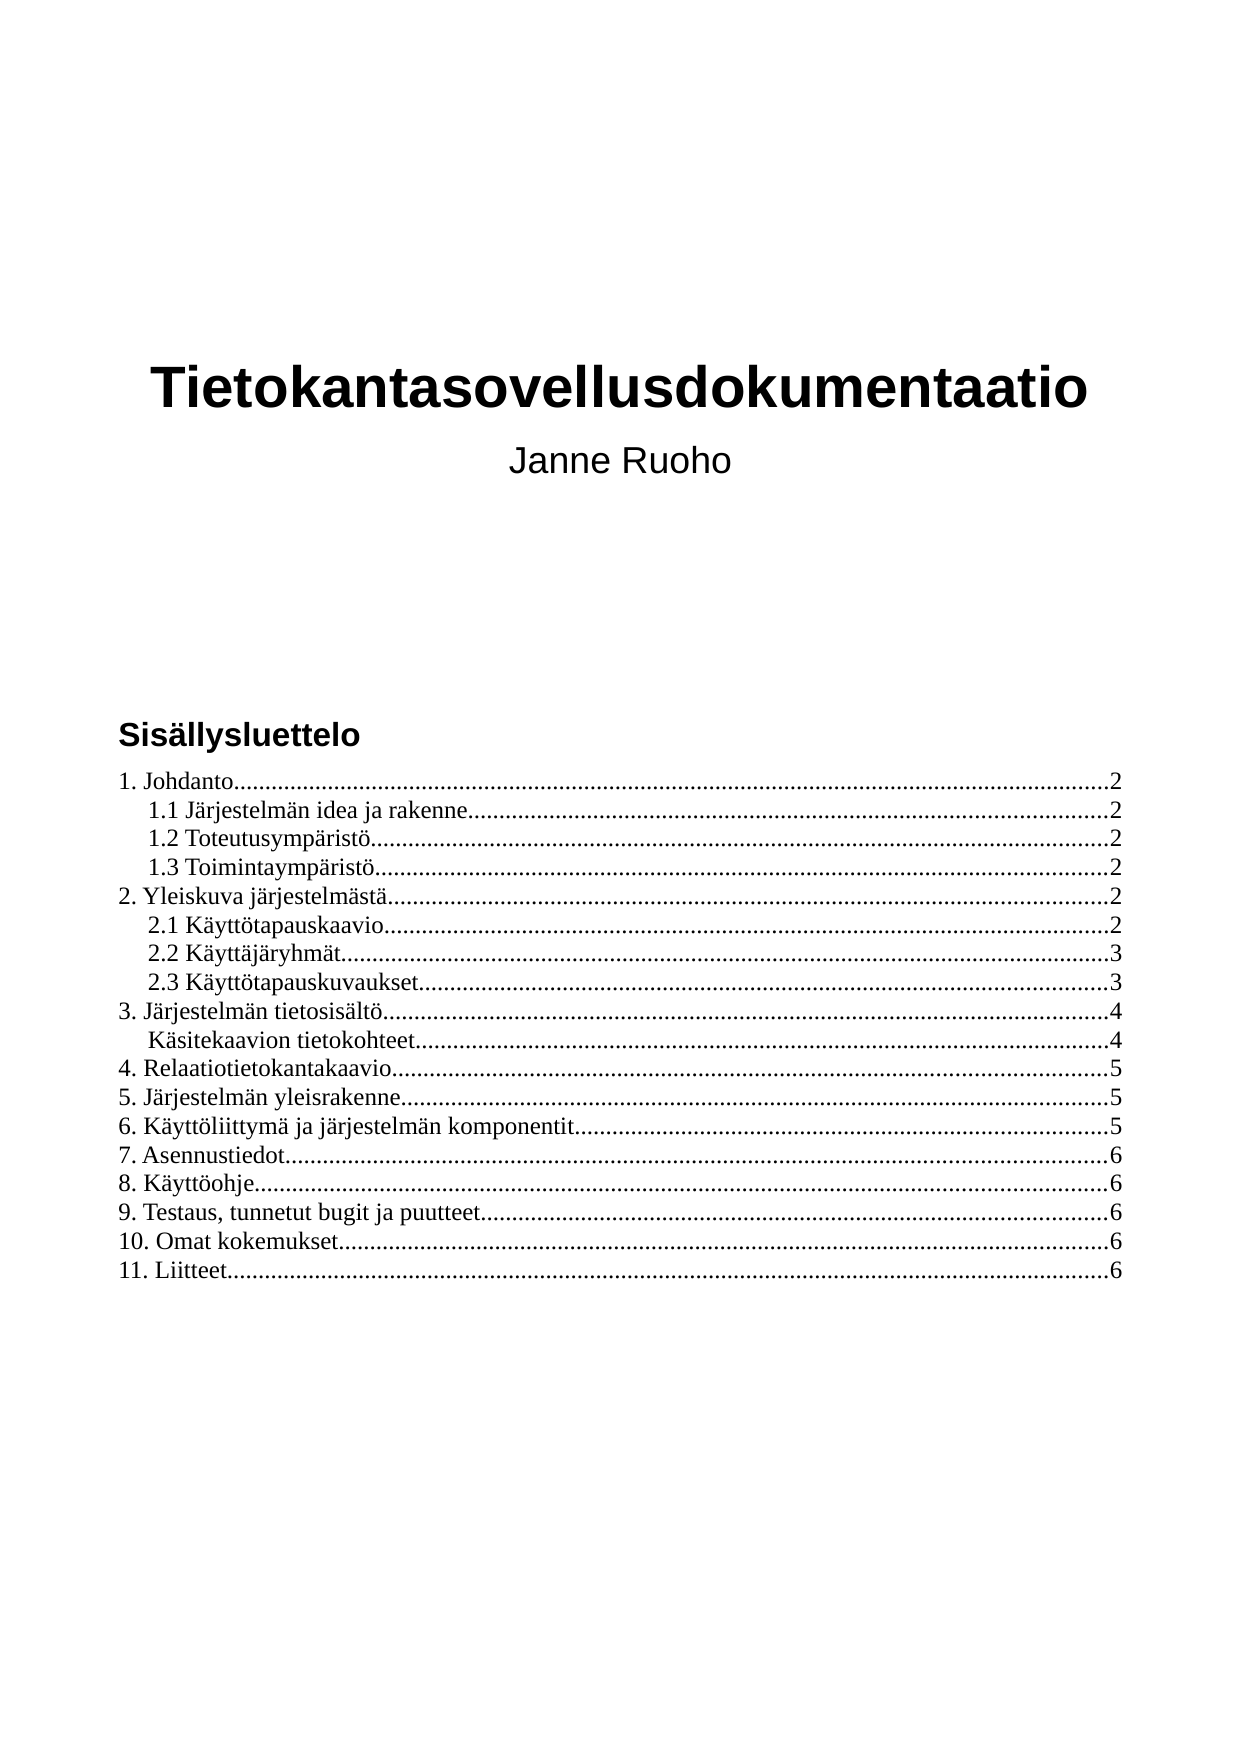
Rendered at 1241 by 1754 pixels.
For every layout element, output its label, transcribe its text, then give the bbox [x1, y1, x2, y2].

text 1. Johdanto 2 [118, 766, 1122, 795]
text 5. Järjestelmän yleisrakenne 5 [118, 1082, 1122, 1111]
subtitle Janne Ruoho [118, 438, 1122, 481]
text 2.2 Käyttäjäryhmät 3 [148, 938, 1122, 967]
text 1.3 Toimintaympäristö 2 [148, 852, 1122, 881]
text 7. Asennustiedot 6 [118, 1140, 1122, 1168]
text 2.1 Käyttötapauskaavio 2 [148, 910, 1122, 938]
text 9. Testaus, tunnetut bugit ja puutteet 6 [118, 1197, 1122, 1226]
subtitle Sisällysluettelo [118, 715, 1122, 753]
text 11. Liitteet 6 [118, 1255, 1122, 1283]
text 3. Järjestelmän tietosisältö 4 [118, 996, 1122, 1025]
text 8. Käyttöohje 6 [118, 1168, 1122, 1197]
text 10. Omat kokemukset 6 [118, 1226, 1122, 1255]
text 4. Relaatiotietokantakaavio 5 [118, 1053, 1122, 1082]
text Käsitekaavion tietokohteet 4 [148, 1025, 1122, 1053]
text 1.1 Järjestelmän idea ja rakenne 2 [148, 795, 1122, 823]
text 1.2 Toteutusympäristö 2 [148, 823, 1122, 852]
text 6. Käyttöliittymä ja järjestelmän komponentit 5 [118, 1111, 1122, 1140]
title Tietokantasovellusdokumentaatio [118, 352, 1122, 419]
text 2. Yleiskuva järjestelmästä 2 [118, 881, 1122, 910]
text 2.3 Käyttötapauskuvaukset 3 [148, 967, 1122, 996]
